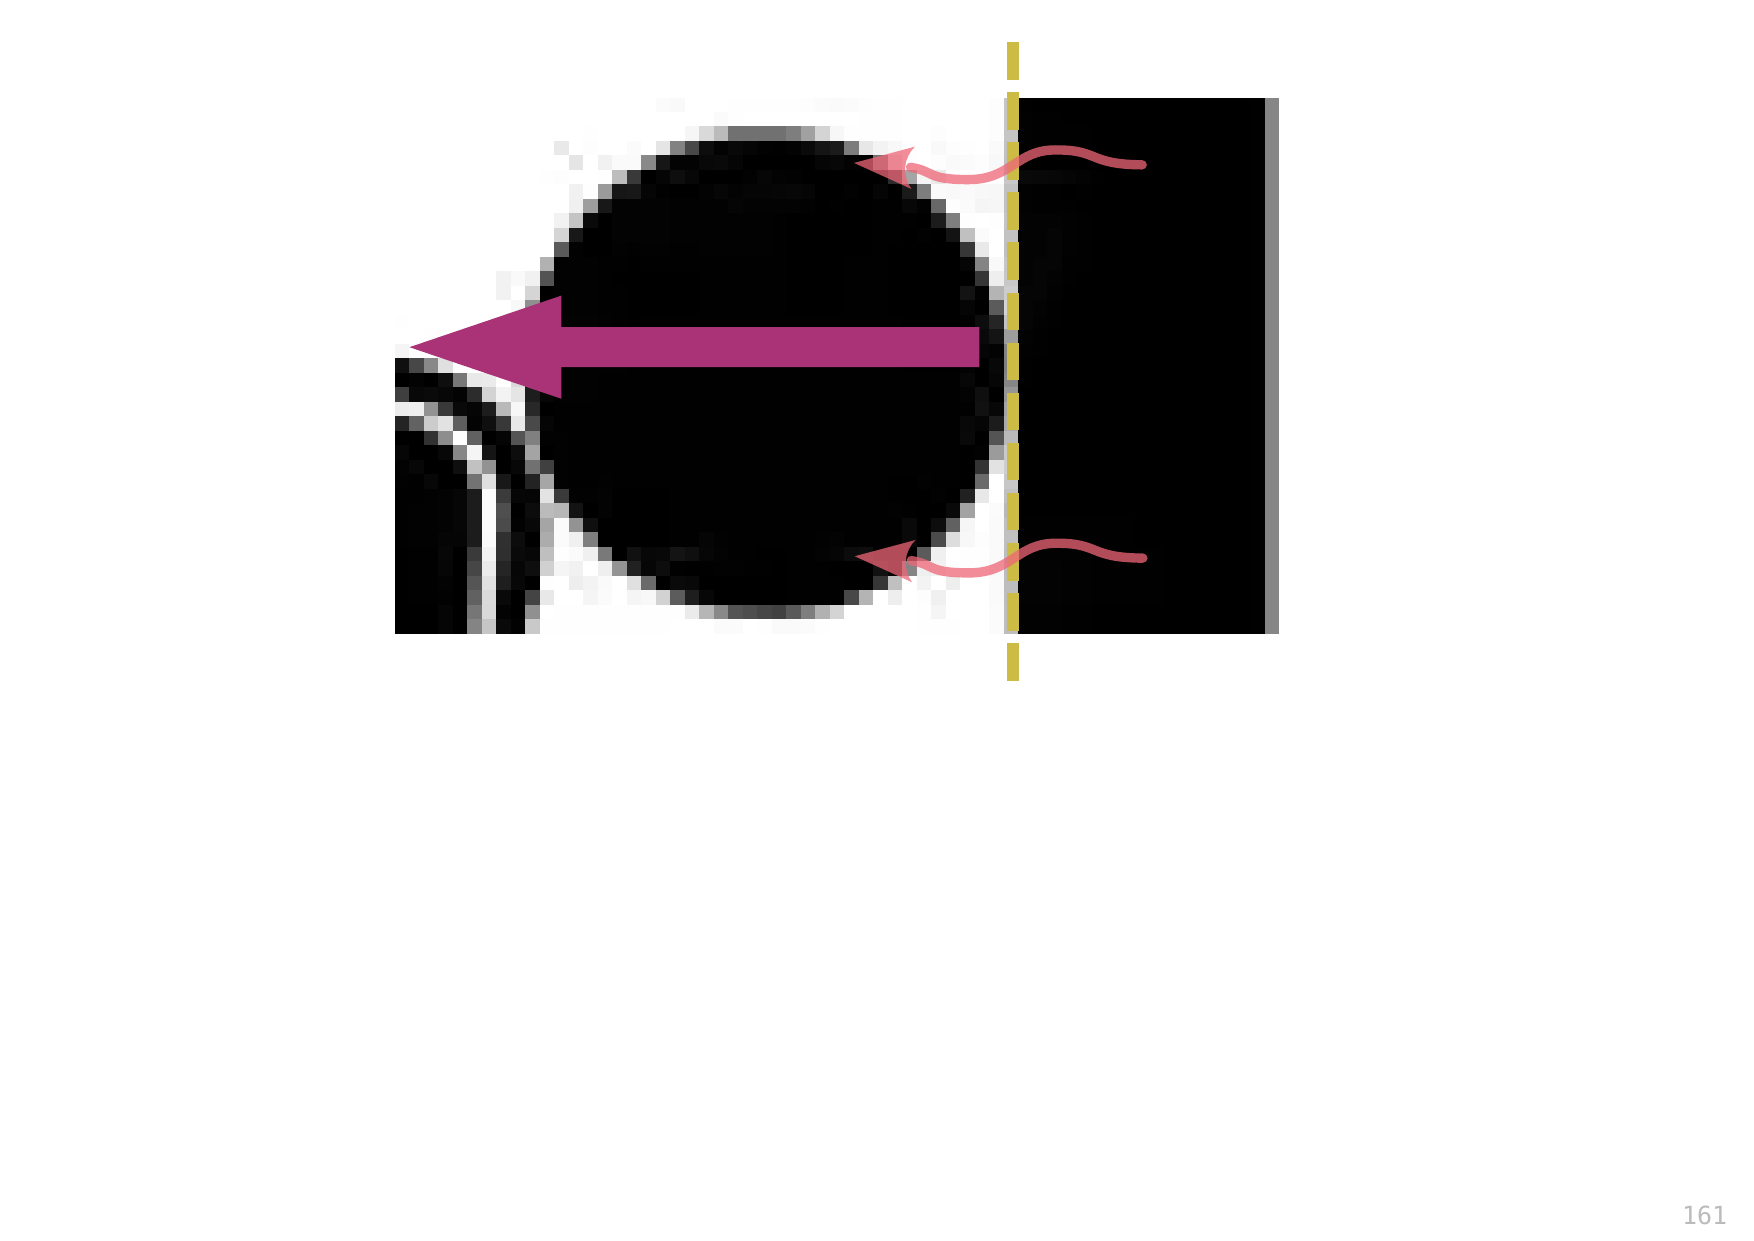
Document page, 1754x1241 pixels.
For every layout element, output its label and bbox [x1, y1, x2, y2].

text_box [409, 295, 980, 399]
picture [395, 98, 1294, 634]
